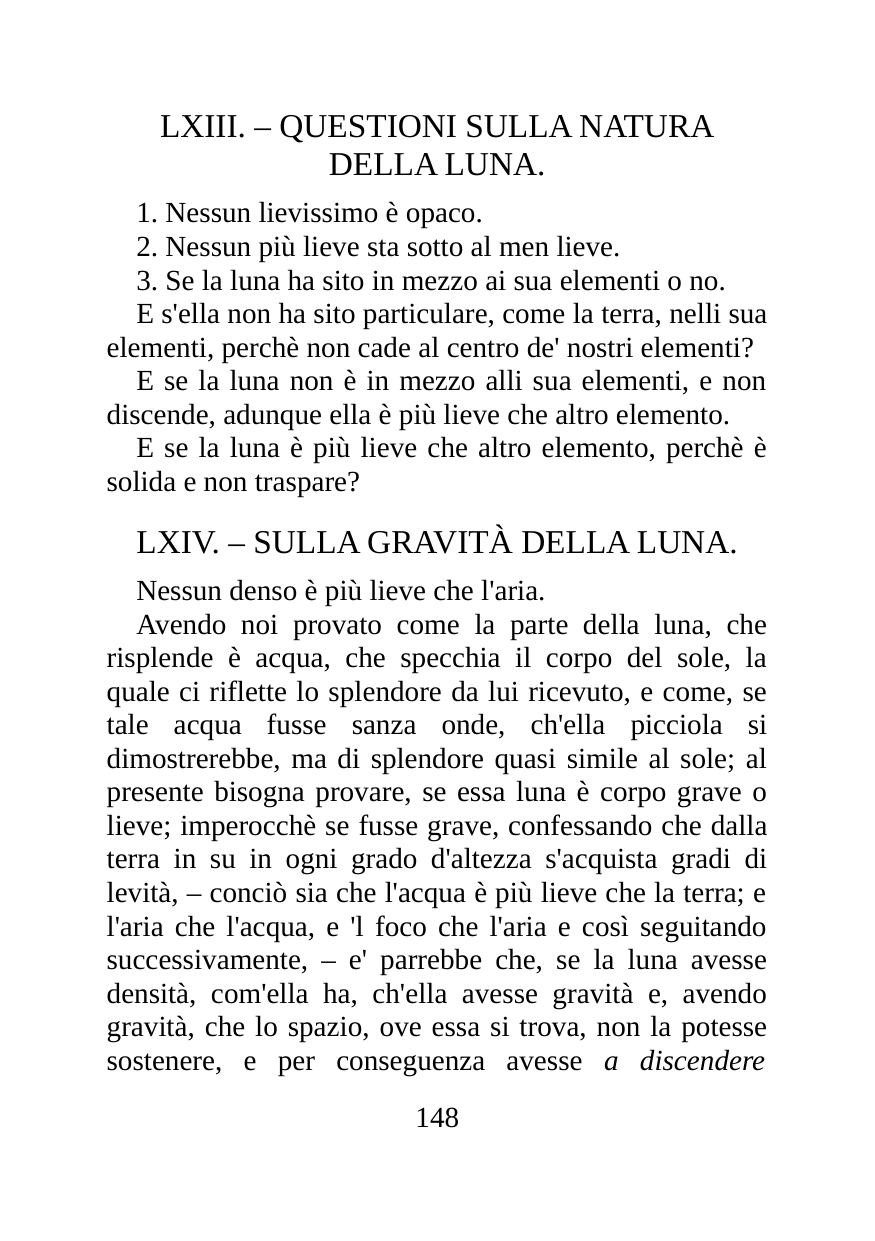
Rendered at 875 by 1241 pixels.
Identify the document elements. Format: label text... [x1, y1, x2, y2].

text E se la luna non è in mezzo alli sua elementi, e non discende, adunque ella è più lieve che altro elemento. [106, 363, 768, 430]
text 1. Nessun lievissimo è opaco. [106, 196, 768, 229]
text E se la luna è più lieve che altro elemento, perchè è solida e non traspare? [106, 430, 768, 497]
text 3. Se la luna ha sito in mezzo ai sua elementi o no. [106, 263, 768, 296]
text 2. Nessun più lieve sta sotto al men lieve. [106, 229, 768, 263]
text E s'ella non ha sito particulare, come la terra, nelli sua elementi, perchè non cade al centro de' nostri elementi? [106, 296, 768, 363]
text Nessun denso è più lieve che l'aria. [106, 573, 768, 607]
subtitle LXIII. ‒ QUESTIONI SULLA NATURA DELLA LUNA. [106, 106, 768, 183]
subtitle LXIV. ‒ SULLA GRAVITÀ DELLA LUNA. [106, 522, 768, 561]
text Avendo noi provato come la parte della luna, che risplende è acqua, che specchia il corpo del sole, la quale ci riflette lo splendore da lui ricevuto, e come, se tale acqua fusse sanza onde, ch'ella picciola si dimostrerebbe, ma di splendore quasi simile al sole; al presente bisogna provare, se essa luna è corpo grave o lieve; imperocchè se fusse grave, confessando che dalla terra in su in ogni grado d'altezza s'acquista gradi di levità, ‒ conciò sia che l'acqua è più lieve che la terra; e l'aria che l'acqua, e 'l foco che l'aria e così seguitando successivamente, ‒ e' parrebbe che, se la luna avesse densità, com'ella ha, ch'ella avesse gravità e, avendo gravità, che lo spazio, ove essa si trova, non la potesse sostenere, e per conseguenza avesse a discendere [106, 607, 768, 1076]
